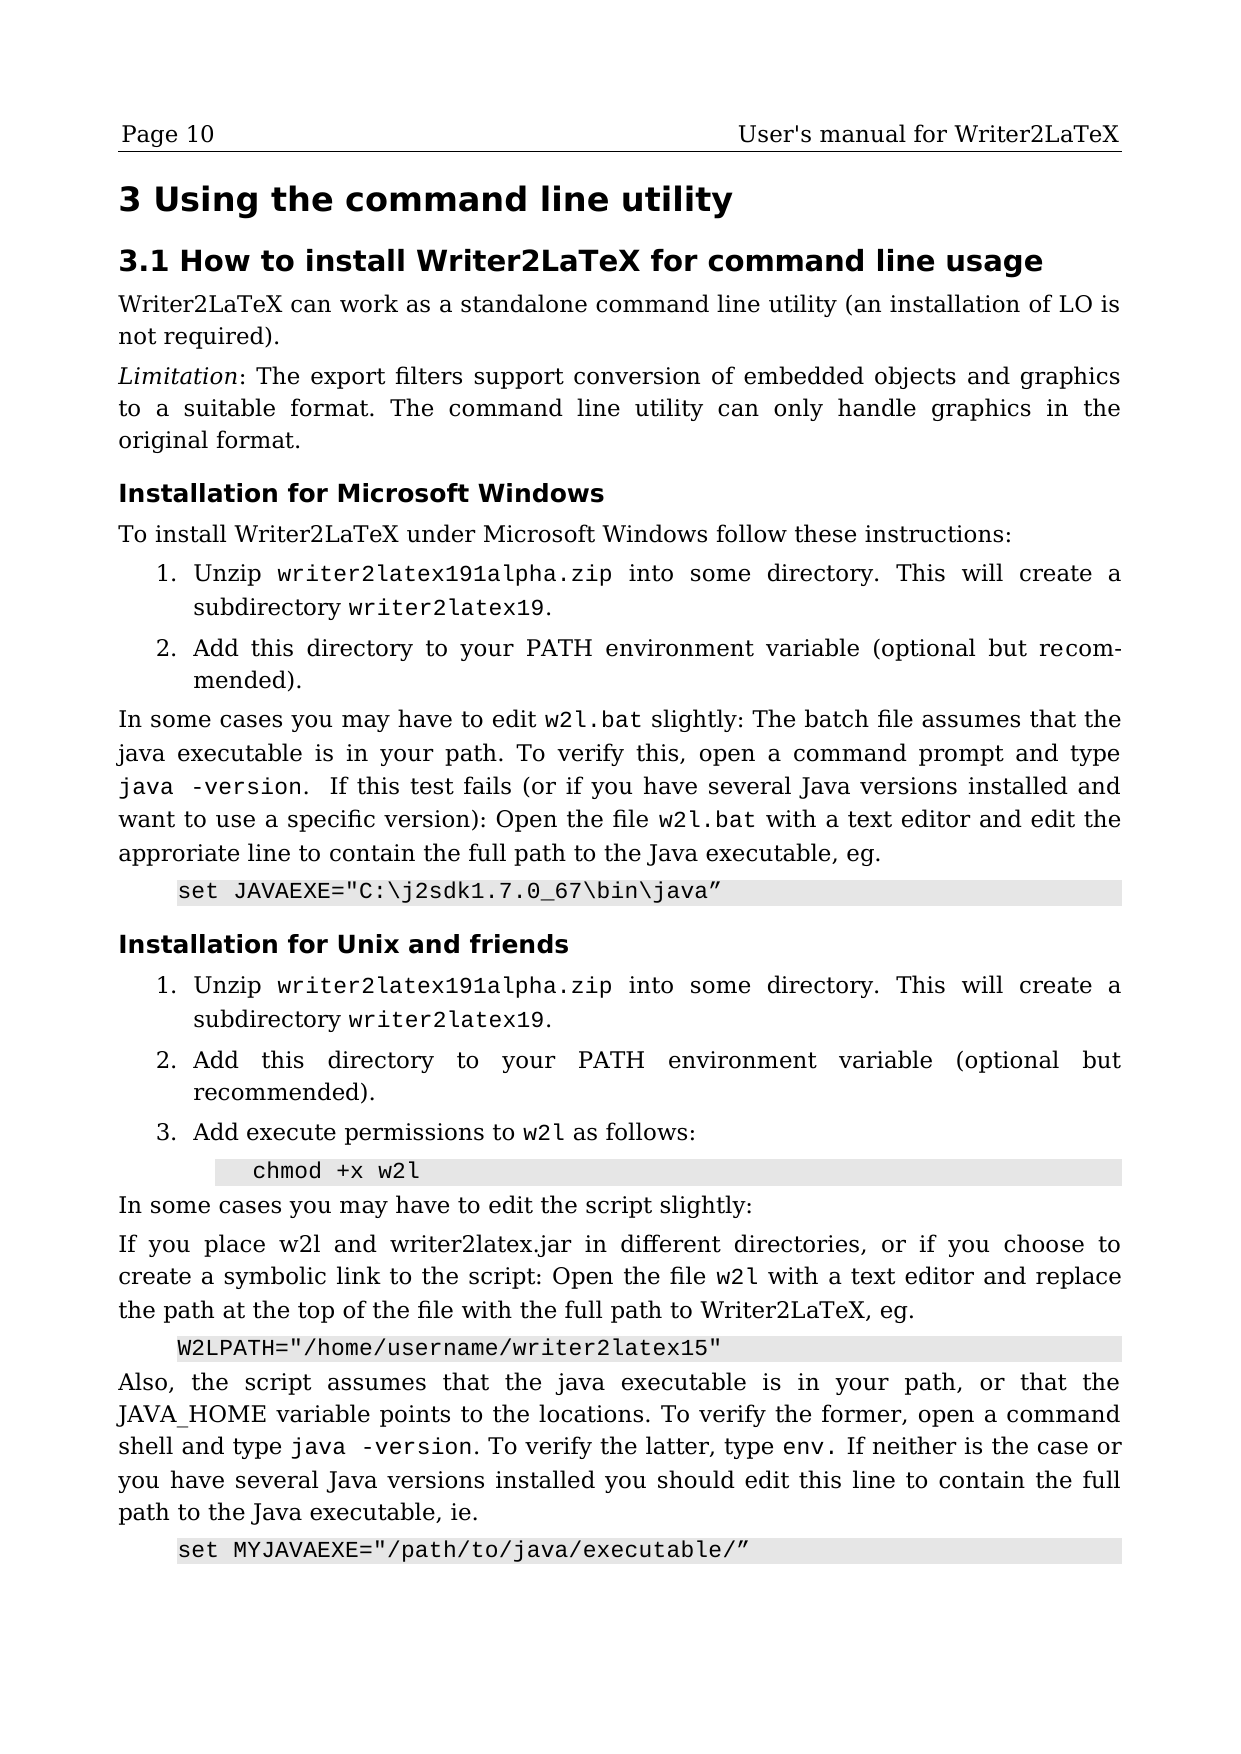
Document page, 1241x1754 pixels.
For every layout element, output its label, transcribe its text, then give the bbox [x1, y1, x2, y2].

text In some cases you may have to edit the script slightly: [118, 1192, 1122, 1218]
subtitle Installation for Unix and friends [118, 931, 1122, 960]
list Add this directory to your PATH environment variable (optional but recommended). [156, 1047, 1122, 1106]
text set MYJAVAEXE="/path/to/java/executable/” [177, 1538, 1122, 1564]
text Writer2LaTeX can work as a standalone command line utility (an installation of LO is not required). [118, 291, 1122, 350]
text Limitation: The export filters support conversion of embedded objects and graphics to a suitable format. The command line utility can only handle graphics in the original format. [118, 363, 1122, 454]
subtitle Installation for Microsoft Windows [118, 479, 1122, 508]
subtitle Using the command line utility [118, 181, 1122, 219]
list chmod +x w2l [215, 1159, 1122, 1186]
list Add execute permissions to w2l as follows: [156, 1119, 1122, 1147]
list Add this directory to your PATH environment variable (optional but re­com­men­ded). [156, 635, 1122, 694]
text Also, the script assumes that the java executable is in your path, or that the JAVA_HOME variable points to the locations. To verify the former, open a command shell and type java -version. To verify the latter, type env. If neither is the case or you have several Java versions installed you should edit this line to contain the full path to the Java executable, ie. [118, 1368, 1122, 1526]
subtitle How to install Writer2LaTeX for command line usage [118, 244, 1122, 278]
list Unzip writer2latex191alpha.zip into some directory. This will create a subdirectory writer2latex19. [156, 972, 1122, 1034]
text To install Writer2LaTeX under Microsoft Windows follow these instructions: [118, 521, 1122, 548]
text set JAVAEXE="C:\j2sdk1.7.0_67\bin\java” [177, 880, 1122, 906]
text W2LPATH="/home/username/writer2latex15" [177, 1336, 1122, 1362]
text If you place w2l and writer2latex.jar in different directories, or if you choose to create a symbolic link to the script: Open the file w2l with a text editor and replace the path at the top of the file with the full path to Writer2LaTeX, eg. [118, 1231, 1122, 1324]
text In some cases you may have to edit w2l.bat slightly: The batch file assumes that the java executable is in your path. To verify this, open a command prompt and type java -version. If this test fails (or if you have several Java versions installed and want to use a specific version): Open the file w2l.bat with a text editor and edit the approriate line to contain the full path to the Java executable, eg. [118, 706, 1122, 867]
list Unzip writer2latex191alpha.zip into some directory. This will create a subdirectory writer2latex19. [156, 560, 1122, 622]
